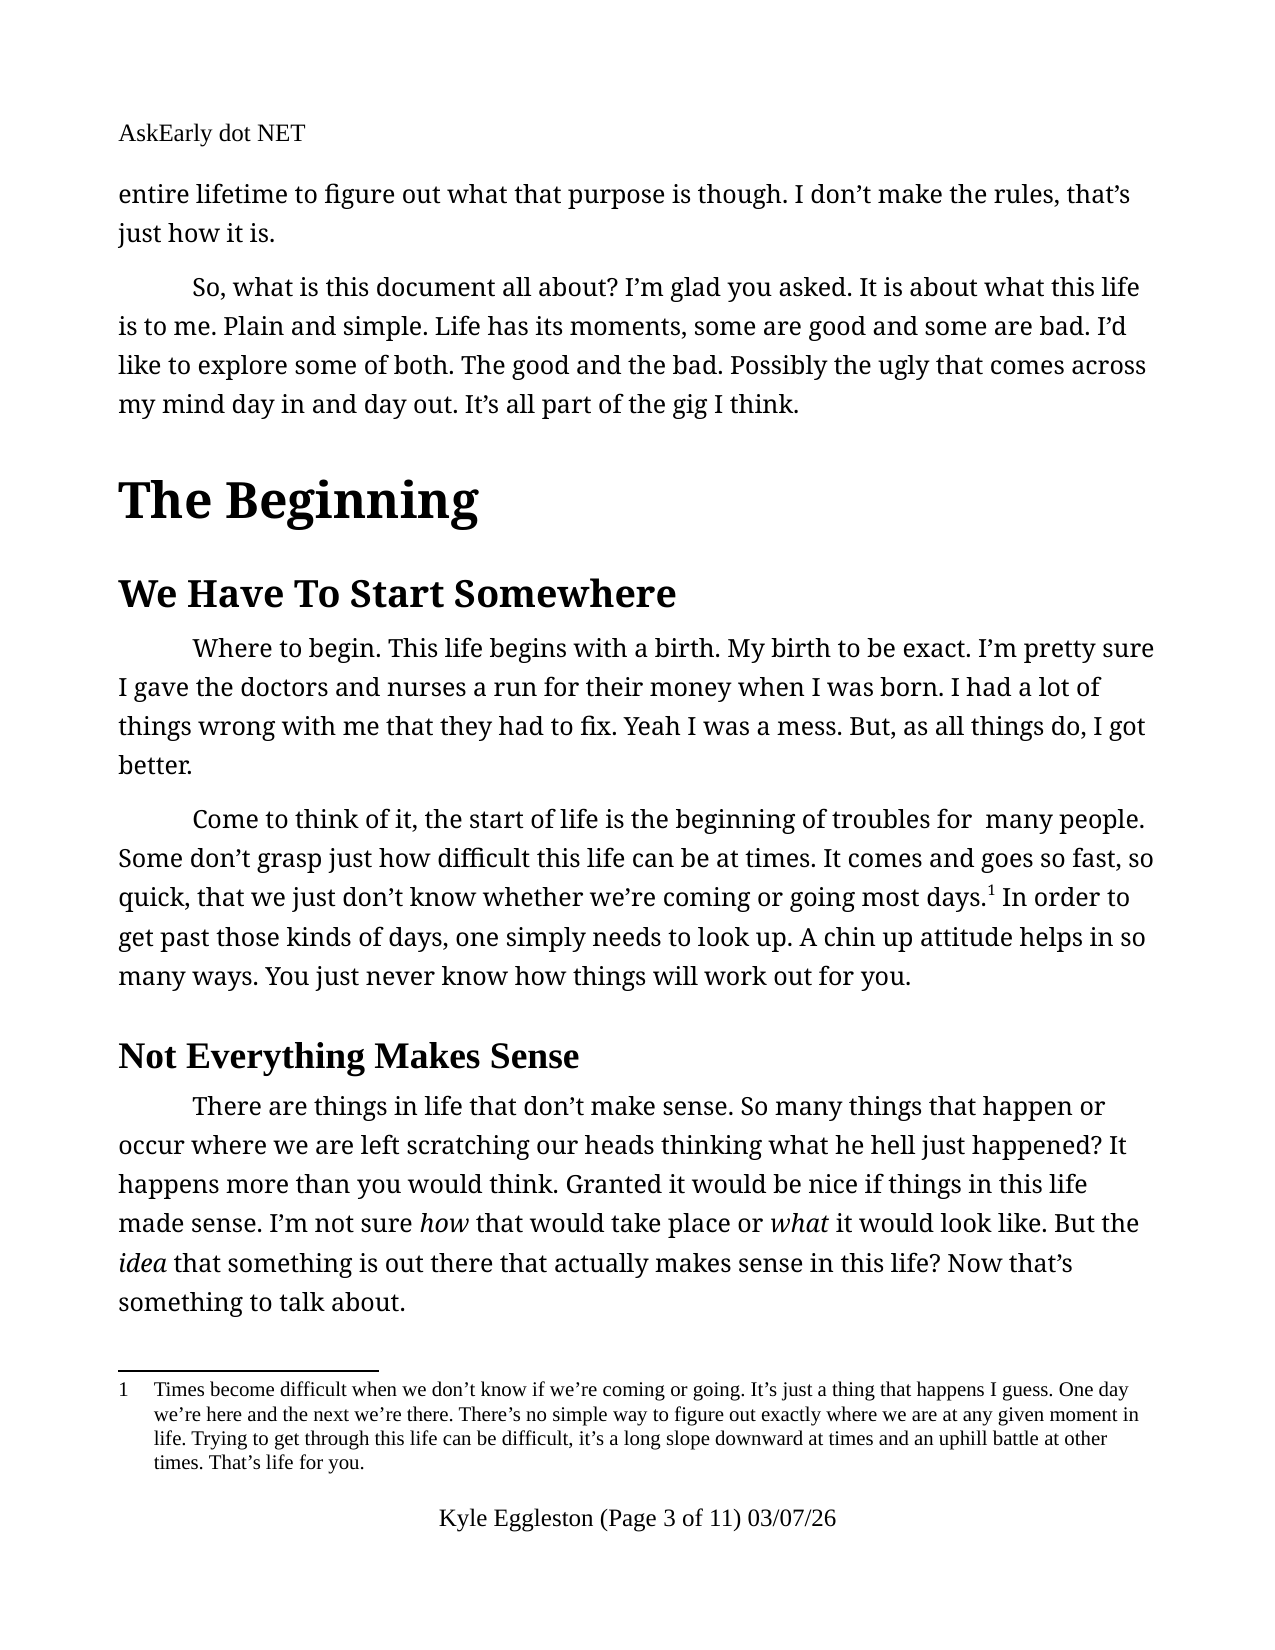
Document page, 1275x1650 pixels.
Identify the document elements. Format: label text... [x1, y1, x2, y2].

subtitle Not Everything Makes Sense [118, 1033, 1157, 1076]
text Come to think of it, the start of life is the beginning of troubles for many people. Some don’t grasp just how difficult this life can be at times. It comes and goes so fast, so quick, that we just don’t know whether we’re coming or going most days. In order to get past those kinds of days, one simply needs to look up. A chin up attitude helps in so many ways. You just never know how things will work out for you. [118, 802, 1157, 992]
subtitle The Beginning [118, 466, 1157, 534]
text Times become difficult when we don’t know if we’re coming or going. It’s just a thing that happens I guess. One day we’re here and the next we’re there. There’s no simple way to figure out exactly where we are at any given moment in life. Trying to get through this life can be difficult, it’s a long slope downward at times and an uphill battle at other times. That’s life for you. [118, 1377, 1157, 1474]
text Where to begin. This life begins with a birth. My birth to be exact. I’m pretty sure I gave the doctors and nurses a run for their money when I was born. I had a lot of things wrong with me that they had to fix. Yeah I was a mess. But, as all things do, I got better. [118, 631, 1157, 782]
text So, what is this document all about? I’m glad you asked. It is about what this life is to me. Plain and simple. Life has its moments, some are good and some are bad. I’d like to explore some of both. The good and the bad. Possibly the ugly that comes across my mind day in and day out. It’s all part of the gig I think. [118, 269, 1157, 421]
subtitle We Have To Start Somewhere [118, 567, 1157, 618]
text There are things in life that don’t make sense. So many things that happen or occur where we are left scratching our heads thinking what he hell just happened? It happens more than you would think. Granted it would be nice if things in this life made sense. I’m not sure how that would take place or what it would look like. But the idea that something is out there that actually makes sense in this life? Now that’s something to talk about. [118, 1089, 1157, 1318]
text entire lifetime to figure out what that purpose is though. I don’t make the rules, that’s just how it is. [118, 176, 1157, 249]
